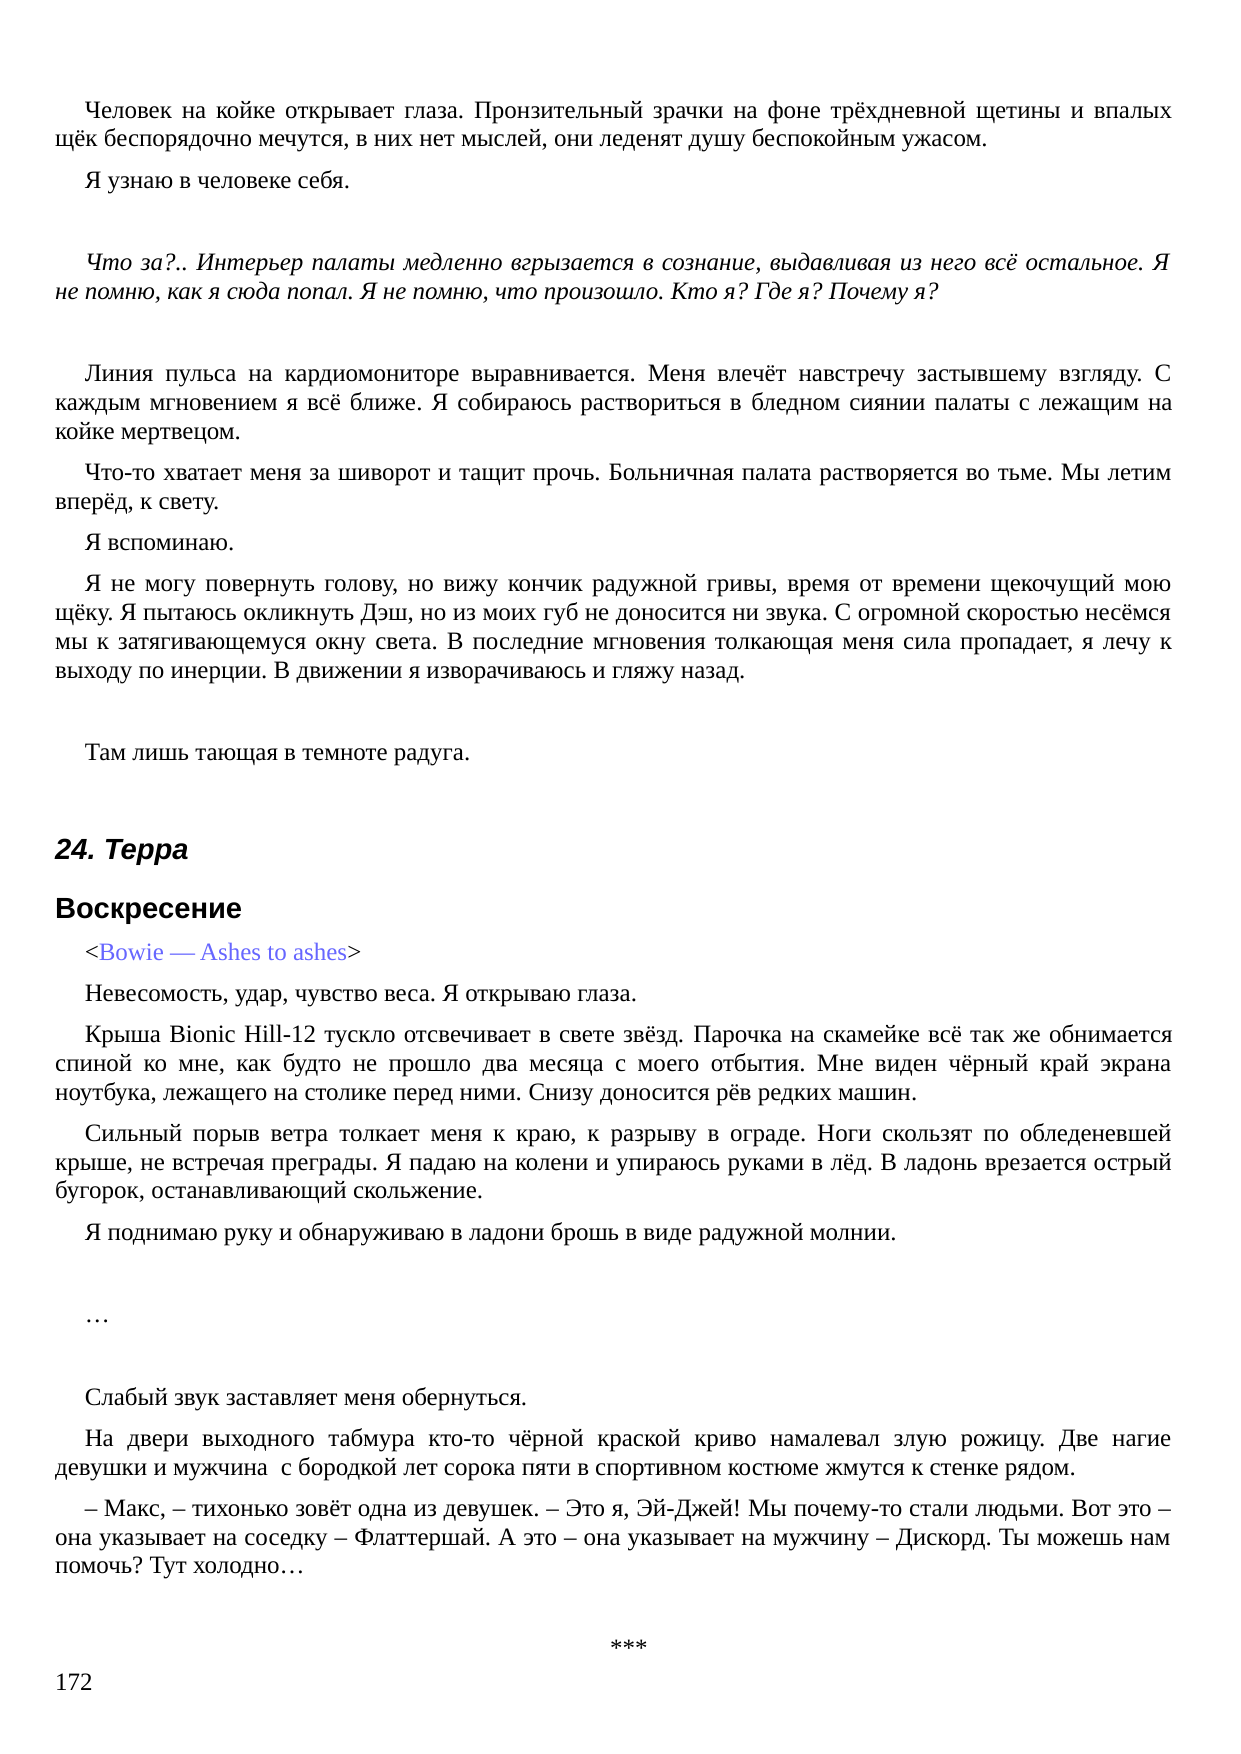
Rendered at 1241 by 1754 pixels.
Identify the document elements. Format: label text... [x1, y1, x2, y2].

text Я не могу повернуть голову, но вижу кончик радужной гривы, время от времени щекочущий мою щёку. Я пытаюсь окликнуть Дэш, но из моих губ не доносится ни звука. С огромной скоростью несёмся мы к затягивающемуся окну света. В последние мгновения толкающая меня сила пропадает, я лечу к выходу по инерции. В движении я изворачиваюсь и гляжу назад. [55, 568, 1173, 683]
text Я вспоминаю. [55, 527, 1173, 556]
text Крыша Bionic Hill-12 тускло отсвечивает в свете звёзд. Парочка на скамейке всё так же обнимается спиной ко мне, как будто не прошло два месяца с моего отбытия. Мне виден чёрный край экрана ноутбука, лежащего на столике перед ними. Снизу доносится рёв редких машин. [55, 1019, 1173, 1106]
subtitle 24. Терра [55, 832, 1173, 866]
text <Bowie — Ashes to ashes> [55, 937, 1173, 966]
text Сильный порыв ветра толкает меня к краю, к разрыву в ограде. Ноги скользят по обледеневшей крыше, не встречая преграды. Я падаю на колени и упираюсь руками в лёд. В ладонь врезается острый бугорок, останавливающий скольжение. [55, 1118, 1173, 1204]
text Там лишь тающая в темноте радуга. [55, 737, 1173, 766]
text *** [55, 1633, 1173, 1662]
subtitle Воскресение [55, 891, 1173, 924]
text … [55, 1299, 1173, 1328]
text – Макс, – тихонько зовёт одна из девушек. – Это я, Эй-Джей! Мы почему-то стали людьми. Вот это – она указывает на соседку – Флаттершай. А это – она указывает на мужчину – Дискорд. Ты можешь нам помочь? Тут холодно… [55, 1493, 1173, 1579]
text Я поднимаю руку и обнаруживаю в ладони брошь в виде радужной молнии. [55, 1217, 1173, 1246]
text Я узнаю в человеке себя. [55, 165, 1173, 193]
text Невесомость, удар, чувство веса. Я открываю глаза. [55, 978, 1173, 1007]
text Линия пульса на кардиомониторе выравнивается. Меня влечёт навстречу застывшему взгляду. С каждым мгновением я всё ближе. Я собираюсь раствориться в бледном сиянии палаты с лежащим на койке мертвецом. [55, 358, 1173, 445]
text На двери выходного табмура кто-то чёрной краской криво намалевал злую рожицу. Две нагие девушки и мужчина с бородкой лет сорока пяти в спортивном костюме жмутся к стенке рядом. [55, 1423, 1173, 1481]
text Что-то хватает меня за шиворот и тащит прочь. Больничная палата растворяется во тьме. Мы летим вперёд, к свету. [55, 457, 1173, 515]
text Человек на койке открывает глаза. Пронзительный зрачки на фоне трёхдневной щетины и впалых щёк беспорядочно мечутся, в них нет мыслей, они леденят душу беспокойным ужасом. [55, 95, 1173, 152]
text Слабый звук заставляет меня обернуться. [55, 1382, 1173, 1411]
text Что за?.. Интерьер палаты медленно вгрызается в сознание, выдавливая из него всё остальное. Я не помню, как я сюда попал. Я не помню, что произошло. Кто я? Где я? Почему я? [55, 247, 1173, 305]
